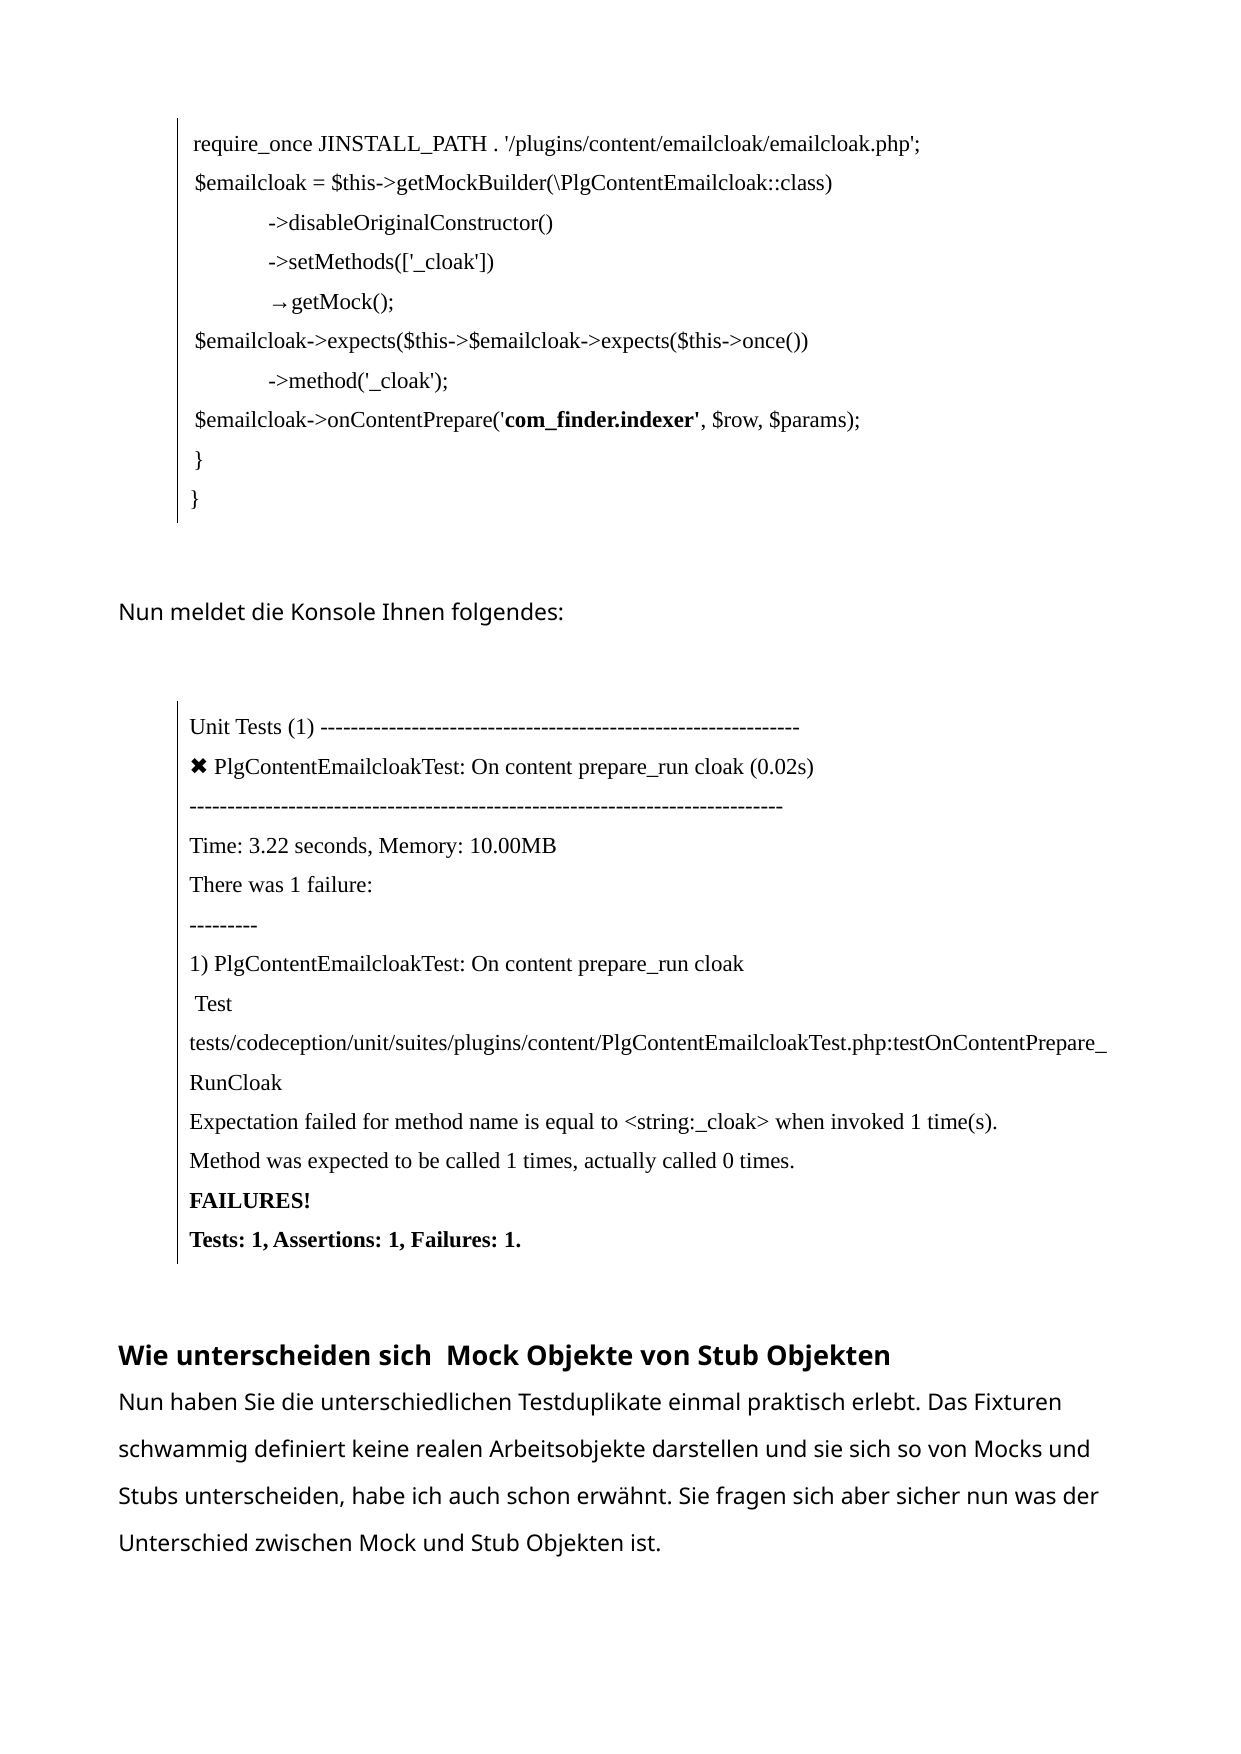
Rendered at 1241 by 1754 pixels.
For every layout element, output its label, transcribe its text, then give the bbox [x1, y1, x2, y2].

text Unit Tests (1) --------------------------------------------------------------- ✖ PlgContentEmailcloakTest: On content prepare_run cloak (0.02s) ------------------------------------------------------------------------------ Time: 3.22 seconds, Memory: 10.00MB There was 1 failure: --------- 1) PlgContentEmailcloakTest: On content prepare_run cloak Test tests/codeception/unit/suites/plugins/content/PlgContentEmailcloakTest.php:testOnContentPrepare_RunCloak Expectation failed for method name is equal to <string:_cloak> when invoked 1 time(s). Method was expected to be called 1 times, actually called 0 times. FAILURES! Tests: 1, Assertions: 1, Failures: 1. [178, 701, 1122, 1264]
subtitle Wie unterscheiden sich Mock Objekte von Stub Objekten [118, 1337, 1122, 1374]
text require_once JINSTALL_PATH . '/plugins/content/emailcloak/emailcloak.php'; $emailcloak = $this->getMockBuilder(\PlgContentEmailcloak::class) ->disableOriginalConstructor() ->setMethods(['_cloak']) →getMock(); $emailcloak->expects($this->$emailcloak->expects($this->once()) ->method('_cloak'); $emailcloak->onContentPrepare('com_finder.indexer', $row, $params); } } [178, 118, 1122, 523]
text Nun haben Sie die unterschiedlichen Testduplikate einmal praktisch erlebt. Das Fixturen schwammig definiert keine realen Arbeitsobjekte darstellen und sie sich so von Mocks und Stubs unterscheiden, habe ich auch schon erwähnt. Sie fragen sich aber sicher nun was der Unterschied zwischen Mock und Stub Objekten ist. [118, 1386, 1122, 1558]
text Nun meldet die Konsole Ihnen folgendes: [118, 596, 1122, 627]
